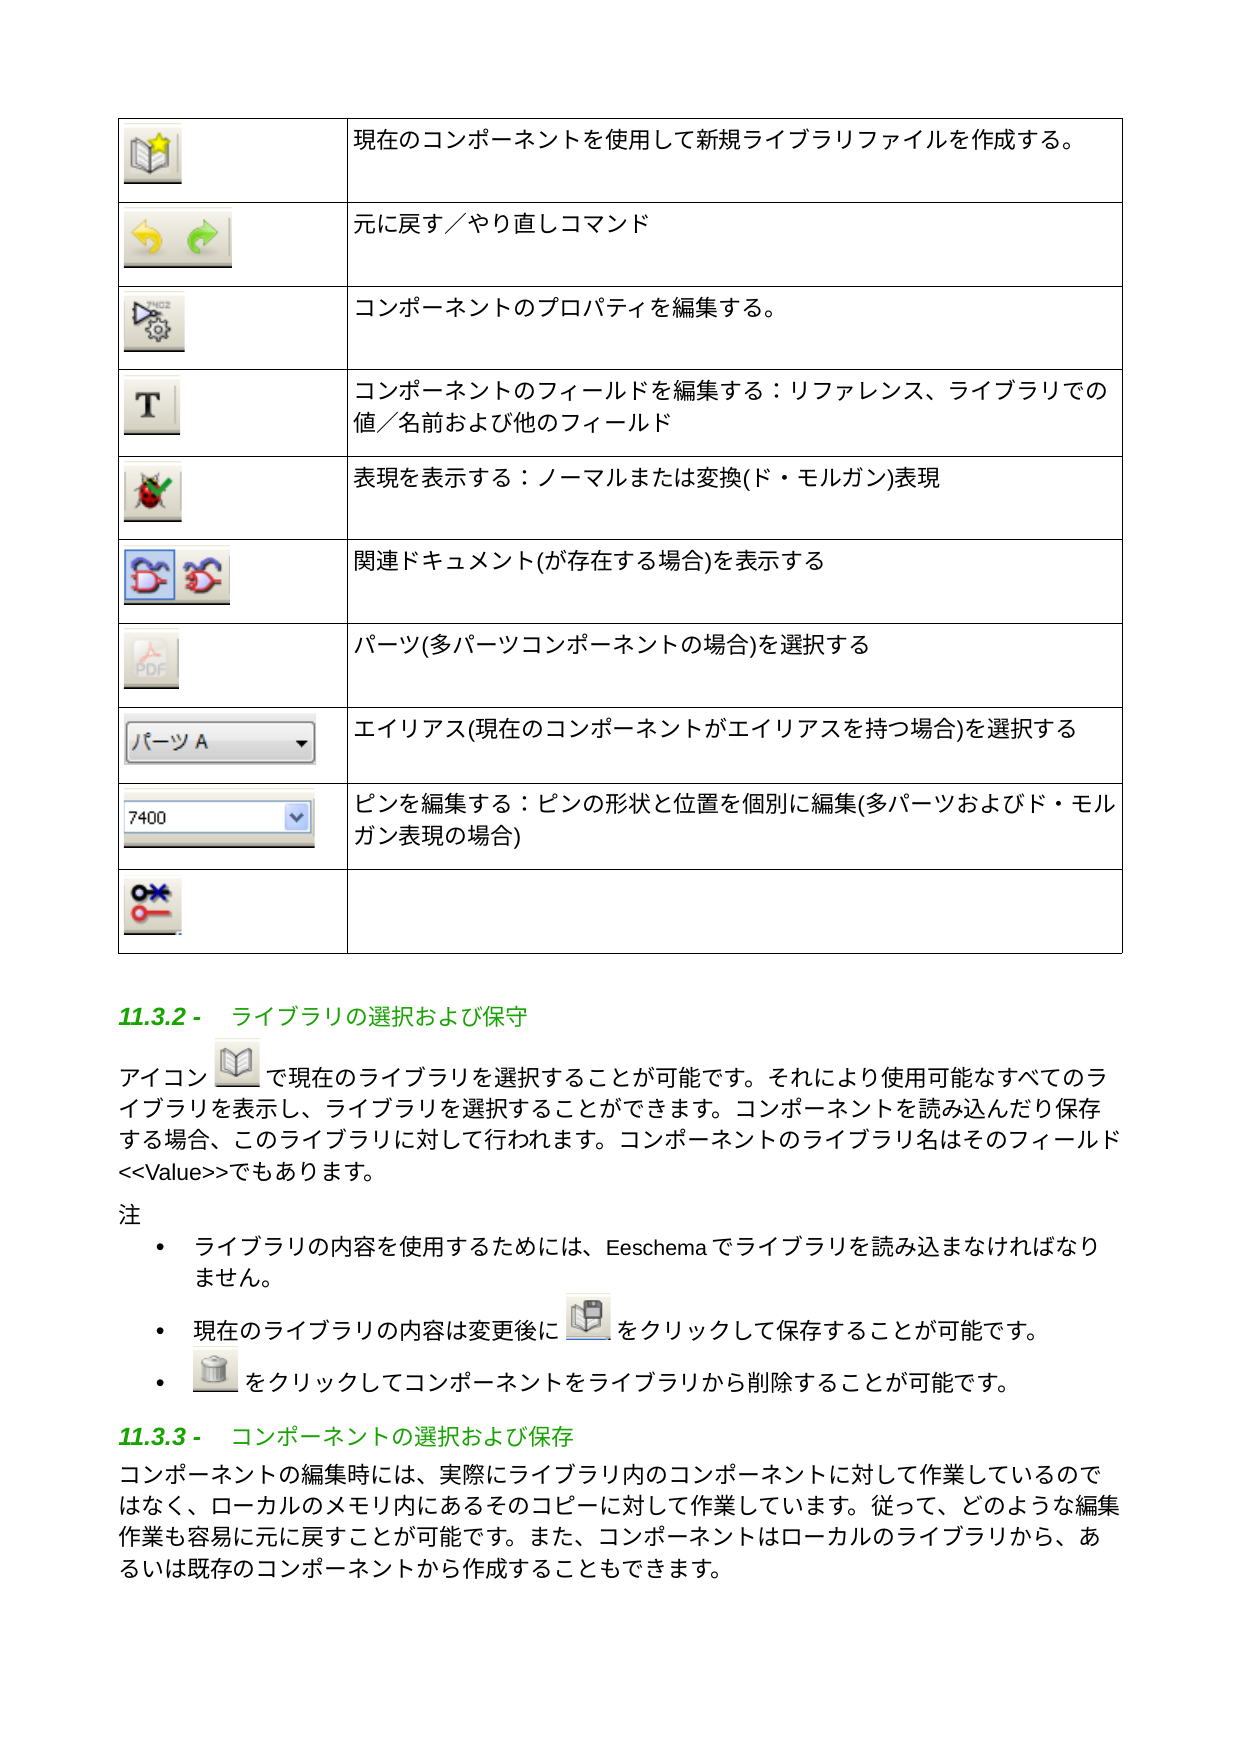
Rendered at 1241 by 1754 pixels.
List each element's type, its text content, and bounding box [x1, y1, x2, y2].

table_cell 関連ドキュメント(が存在する場合)を表示する [348, 540, 1122, 623]
table_cell コンポーネントのフィールドを編集する：リファレンス、ライブラリでの値／名前および他のフィールド [348, 370, 1122, 456]
picture [214, 1038, 260, 1087]
subtitle コンポーネントの選択および保存 [118, 1421, 1122, 1452]
table_cell [119, 624, 347, 707]
table_cell コンポーネントのプロパティを編集する。 [348, 287, 1122, 369]
subtitle ライブラリの選択および保守 [118, 1001, 1122, 1032]
list 現在のライブラリの内容は変更後に をクリックして保存することが可能です。 [156, 1293, 1122, 1346]
table_cell ピンを編集する：ピンの形状と位置を個別に編集(多パーツおよびド・モルガン表現の場合) [348, 784, 1122, 869]
picture [123, 123, 182, 184]
table_cell エイリアス(現在のコンポーネントがエイリアスを持つ場合)を選択する [348, 708, 1122, 782]
picture [565, 1293, 611, 1340]
list ライブラリの内容を使用するためには、Eeschemaでライブラリを読み込まなければなりません。 [156, 1231, 1122, 1293]
picture [123, 461, 182, 522]
table_cell [119, 370, 347, 456]
table_cell 現在のコンポーネントを使用して新規ライブラリファイルを作成する。 [348, 119, 1122, 202]
table_cell [119, 784, 347, 869]
picture [123, 788, 315, 848]
table_cell [348, 870, 1122, 953]
table_cell パーツ(多パーツコンポーネントの場合)を選択する [348, 624, 1122, 707]
list をクリックしてコンポーネントをライブラリから削除することが可能です。 [156, 1346, 1122, 1398]
table_cell [119, 708, 347, 782]
table_cell [119, 870, 347, 953]
table_cell [119, 203, 347, 286]
picture [123, 545, 230, 605]
picture [123, 375, 181, 435]
picture [123, 207, 232, 268]
table_cell [119, 457, 347, 539]
table_cell [119, 119, 347, 202]
text アイコン で現在のライブラリを選択することが可能です。それにより使用可能なすべてのライブラリを表示し、ライブラリを選択することができます。コンポーネントを読み込んだり保存する場合、このライブラリに対して行われます。コンポーネントのライブラリ名はそのフィールド<<Value>>でもあります。 [118, 1038, 1122, 1187]
table_cell [119, 540, 347, 623]
text 注 [118, 1199, 1122, 1231]
picture [193, 1346, 239, 1392]
picture [123, 712, 317, 765]
table_cell [119, 287, 347, 369]
picture [123, 628, 179, 689]
picture [123, 291, 185, 352]
text コンポーネントの編集時には、実際にライブラリ内のコンポーネントに対して作業しているのではなく、ローカルのメモリ内にあるそのコピーに対して作業しています。従って、どのような編集作業も容易に元に戻すことが可能です。また、コンポーネントはローカルのライブラリから、あるいは既存のコンポーネントから作成することもできます。 [118, 1459, 1122, 1584]
table_cell 元に戻す／やり直しコマンド [348, 203, 1122, 286]
table_cell 表現を表示する：ノーマルまたは変換(ド・モルガン)表現 [348, 457, 1122, 539]
picture [123, 875, 182, 935]
